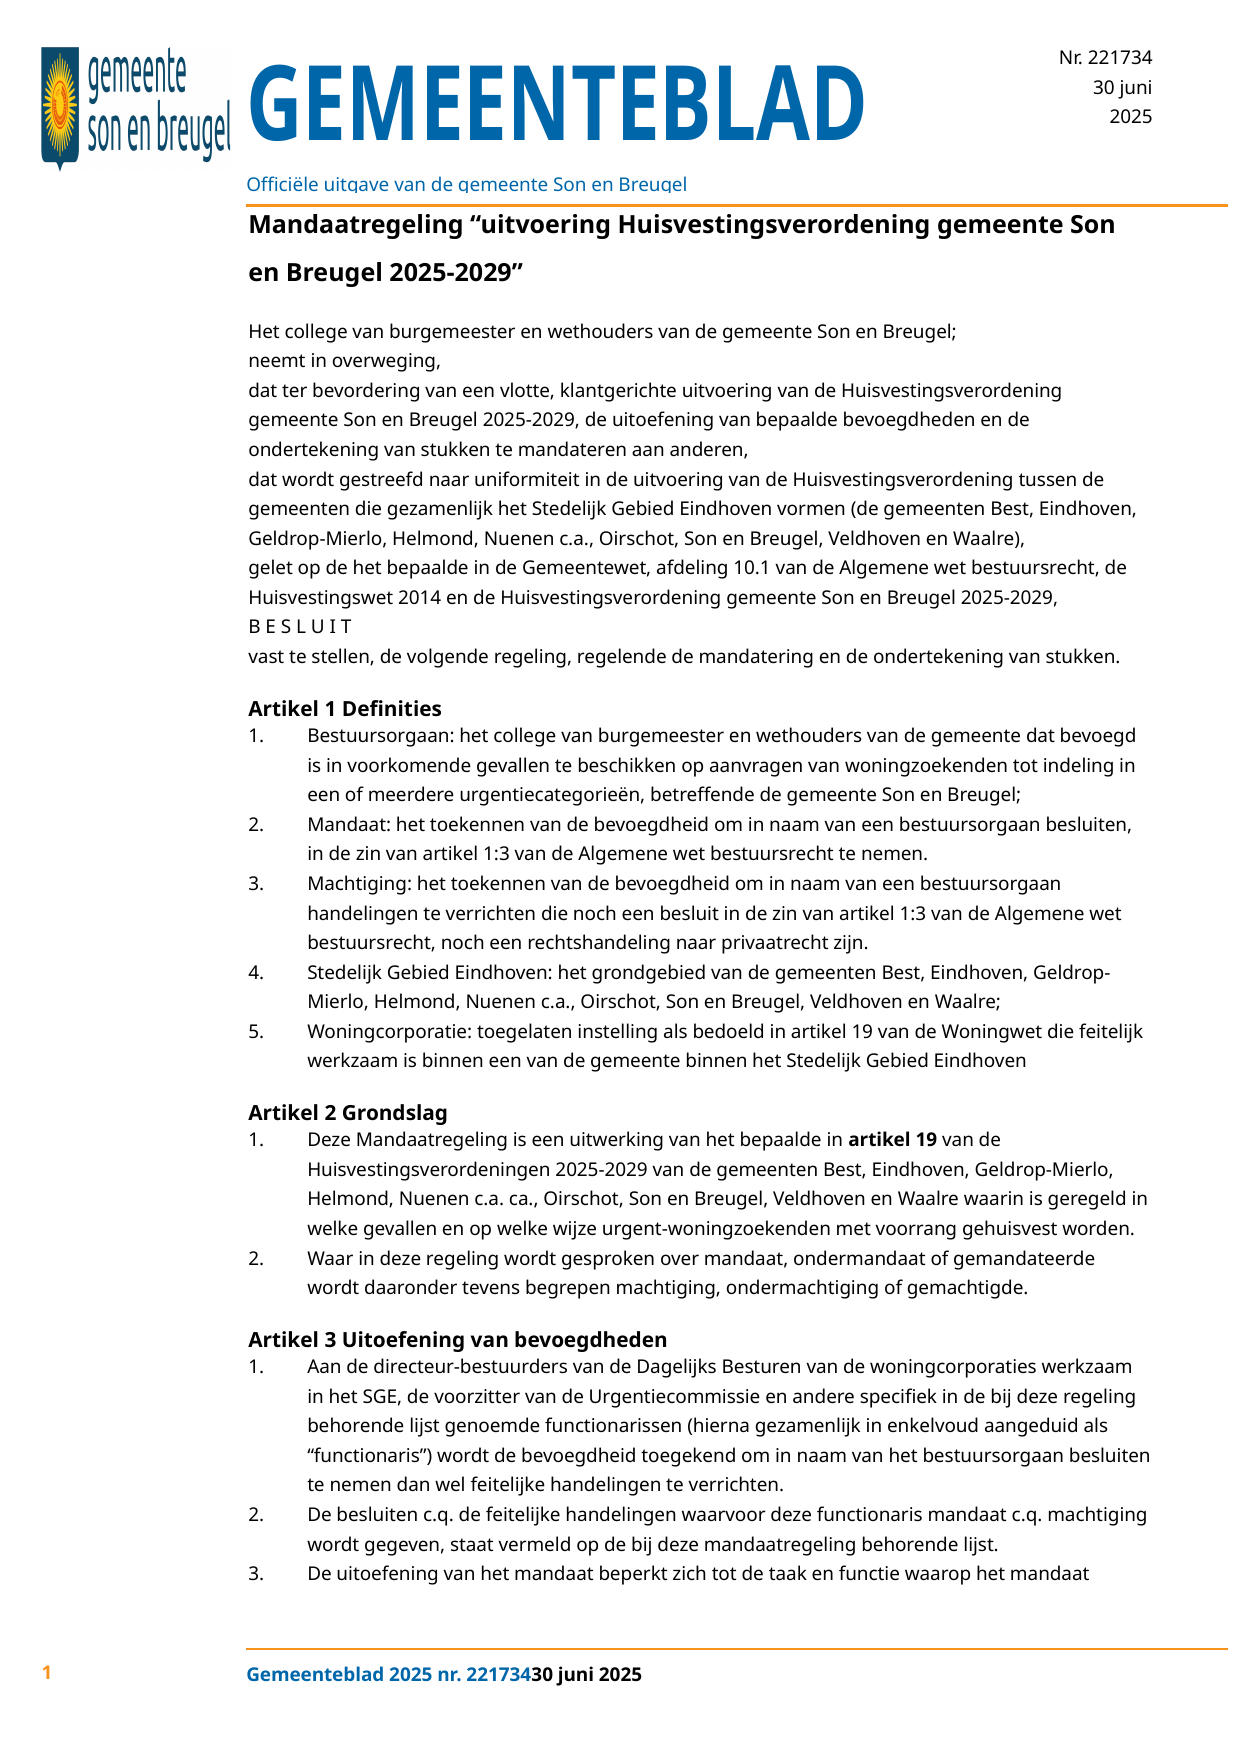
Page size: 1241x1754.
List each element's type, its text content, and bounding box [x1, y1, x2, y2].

list Mandaat: het toekennen van de bevoegdheid om in naam van een bestuursorgaan besluiten, in de zin van artikel 1:3 van de Algemene wet bestuursrecht te nemen. [248, 811, 1152, 866]
list De uitoefening van het mandaat beperkt zich tot de taak en functie waarop het mandaat [248, 1560, 1152, 1586]
list De besluiten c.q. de feitelijke handelingen waarvoor deze functionaris mandaat c.q. machtiging wordt gegeven, staat vermeld op de bij deze mandaatregeling behorende lijst. [248, 1501, 1152, 1556]
picture [41, 47, 231, 172]
list Woningcorporatie: toegelaten instelling als bedoeld in artikel 19 van de Woningwet die feitelijk werkzaam is binnen een van de gemeente binnen het Stedelijk Gebied Eindhoven [248, 1018, 1152, 1073]
text neemt in overweging, [248, 347, 1152, 373]
text vast te stellen, de volgende regeling, regelende de mandatering en de ondertekening van stukken. [248, 643, 1152, 669]
text Artikel 3 Uitoefening van bevoegdheden [248, 1325, 1152, 1353]
text dat ter bevordering van een vlotte, klantgerichte uitvoering van de Huisvestingsverordening gemeente Son en Breugel 2025-2029, de uitoefening van bepaalde bevoegdheden en de ondertekening van stukken te mandateren aan anderen, [248, 377, 1152, 462]
text Mandaatregeling “uitvoering Huisvestingsverordening gemeente Son en Breugel 2025-2029” [248, 207, 1152, 288]
text Het college van burgemeester en wethouders van de gemeente Son en Breugel; [248, 318, 1152, 344]
list Machtiging: het toekennen van de bevoegdheid om in naam van een bestuursorgaan handelingen te verrichten die noch een besluit in de zin van artikel 1:3 van de Algemene wet bestuursrecht, noch een rechtshandeling naar privaatrecht zijn. [248, 870, 1152, 955]
text Artikel 1 Definities [248, 694, 1152, 722]
list Bestuursorgaan: het college van burgemeester en wethouders van de gemeente dat bevoegd is in voorkomende gevallen te beschikken op aanvragen van woningzoekenden tot indeling in een of meerdere urgentiecategorieën, betreffende de gemeente Son en Breugel; [248, 722, 1152, 807]
list Waar in deze regeling wordt gesproken over mandaat, ondermandaat of gemandateerde wordt daaronder tevens begrepen machtiging, ondermachtiging of gemachtigde. [248, 1245, 1152, 1300]
text Artikel 2 Grondslag [248, 1098, 1152, 1126]
text gelet op de het bepaalde in de Gemeentewet, afdeling 10.1 van de Algemene wet bestuursrecht, de Huisvestingswet 2014 en de Huisvestingsverordening gemeente Son en Breugel 2025-2029, [248, 554, 1152, 610]
list Deze Mandaatregeling is een uitwerking van het bepaalde in artikel 19 van de Huisvestingsverordeningen 2025-2029 van de gemeenten Best, Eindhoven, Geldrop-Mierlo, Helmond, Nuenen c.a. ca., Oirschot, Son en Breugel, Veldhoven en Waalre waarin is geregeld in welke gevallen en op welke wijze urgent-woningzoekenden met voorrang gehuisvest worden. [248, 1126, 1152, 1241]
text dat wordt gestreefd naar uniformiteit in de uitvoering van de Huisvestingsverordening tussen de gemeenten die gezamenlijk het Stedelijk Gebied Eindhoven vormen (de gemeenten Best, Eindhoven, Geldrop-Mierlo, Helmond, Nuenen c.a., Oirschot, Son en Breugel, Veldhoven en Waalre), [248, 466, 1152, 551]
list Stedelijk Gebied Eindhoven: het grondgebied van de gemeenten Best, Eindhoven, Geldrop-Mierlo, Helmond, Nuenen c.a., Oirschot, Son en Breugel, Veldhoven en Waalre; [248, 959, 1152, 1014]
list Aan de directeur-bestuurders van de Dagelijks Besturen van de woningcorporaties werkzaam in het SGE, de voorzitter van de Urgentiecommissie en andere specifiek in de bij deze regeling behorende lijst genoemde functionarissen (hierna gezamenlijk in enkelvoud aangeduid als “functionaris”) wordt de bevoegdheid toegekend om in naam van het bestuursorgaan besluiten te nemen dan wel feitelijke handelingen te verrichten. [248, 1353, 1152, 1497]
text B E S L U I T [248, 614, 1152, 639]
